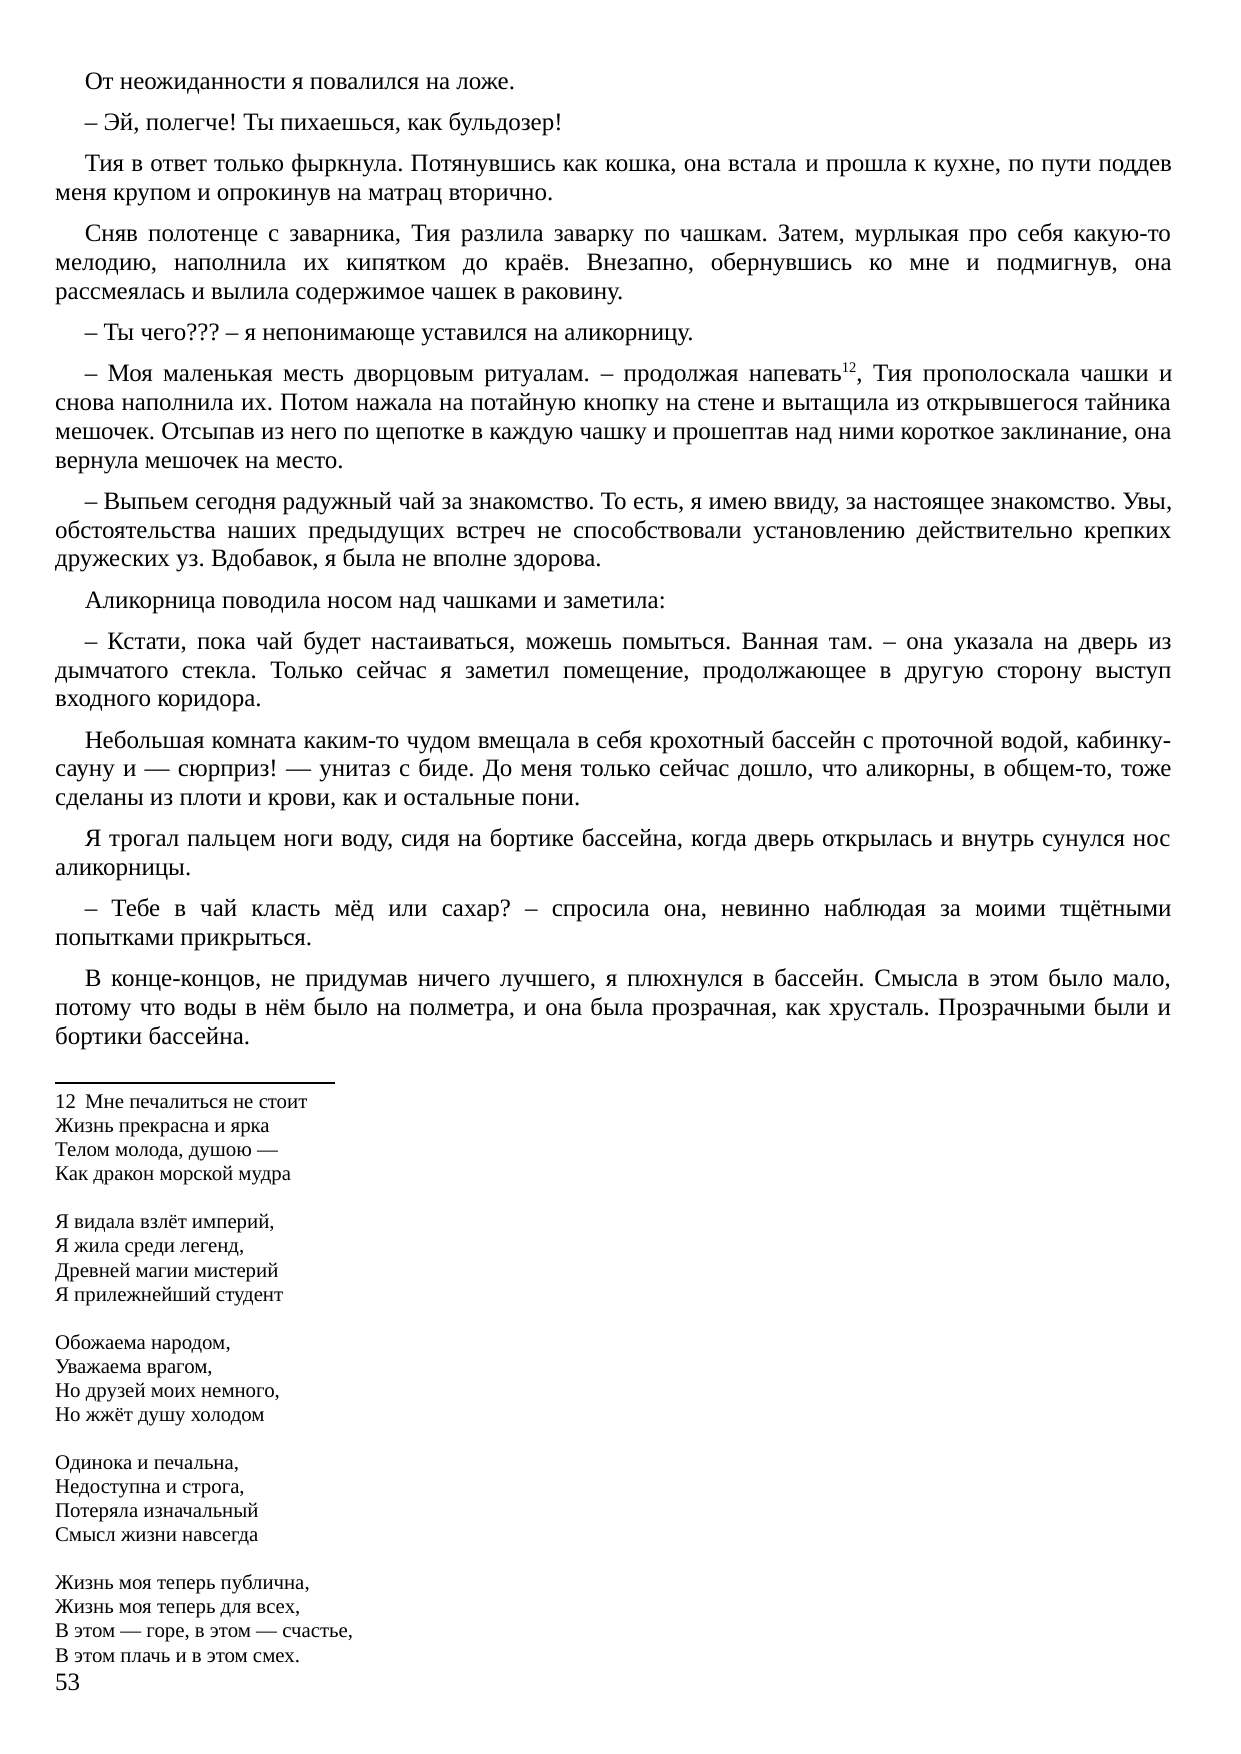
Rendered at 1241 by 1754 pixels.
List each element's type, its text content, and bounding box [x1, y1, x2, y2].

text В этом — горе, в этом — счастье, [55, 1618, 1173, 1642]
text Потеряла изначальный [55, 1498, 1173, 1522]
text Смысл жизни навсегда [55, 1522, 1173, 1546]
text – Кстати, пока чай будет настаиваться, можешь помыться. Ванная там. – она указала на дверь из дымчатого стекла. Только сейчас я заметил помещение, продолжающее в другую сторону выступ входного коридора. [55, 626, 1173, 712]
text – Ты чего??? – я непонимающе уставился на аликорницу. [55, 317, 1173, 346]
text Я жила среди легенд, [55, 1233, 1173, 1257]
text Небольшая комната каким-то чудом вмещала в себя крохотный бассейн с проточной водой, кабинку-сауну и — сюрприз! — унитаз с биде. До меня только сейчас дошло, что аликорны, в общем-то, тоже сделаны из плоти и крови, как и остальные пони. [55, 725, 1173, 811]
text – Эй, полегче! Ты пихаешься, как бульдозер! [55, 107, 1173, 136]
text Жизнь моя теперь публична, [55, 1570, 1173, 1594]
text Но жжёт душу холодом [55, 1402, 1173, 1426]
text – Моя маленькая месть дворцовым ритуалам. – продолжая напевать, Тия прополоскала чашки и снова наполнила их. Потом нажала на потайную кнопку на стене и вытащила из открывшегося тайника мешочек. Отсыпав из него по щепотке в каждую чашку и прошептав над ними короткое заклинание, она вернула мешочек на место. [55, 358, 1173, 473]
text Аликорница поводила носом над чашками и заметила: [55, 585, 1173, 613]
text Одинока и печальна, [55, 1450, 1173, 1474]
text – Выпьем сегодня радужный чай за знакомство. То есть, я имею ввиду, за настоящее знакомство. Увы, обстоятельства наших предыдущих встреч не способствовали установлению действительно крепких дружеских уз. Вдобавок, я была не вполне здорова. [55, 486, 1173, 572]
text Недоступна и строга, [55, 1474, 1173, 1498]
text Уважаема врагом, [55, 1354, 1173, 1378]
text Обожаема народом, [55, 1330, 1173, 1354]
text Как дракон морской мудра [55, 1161, 1173, 1185]
text Жизнь прекрасна и ярка [55, 1113, 1173, 1137]
text В конце-концов, не придумав ничего лучшего, я плюхнулся в бассейн. Смысла в этом было мало, потому что воды в нём было на полметра, и она была прозрачная, как хрусталь. Прозрачными были и бортики бассейна. [55, 963, 1173, 1050]
text Жизнь моя теперь для всех, [55, 1594, 1173, 1618]
text Телом молода, душою — [55, 1137, 1173, 1161]
text Сняв полотенце с заварника, Тия разлила заварку по чашкам. Затем, мурлыкая про себя какую-то мелодию, наполнила их кипятком до краёв. Внезапно, обернувшись ко мне и подмигнув, она рассмеялась и вылила содержимое чашек в раковину. [55, 218, 1173, 305]
text Древней магии мистерий [55, 1257, 1173, 1282]
text Тия в ответ только фыркнула. Потянувшись как кошка, она встала и прошла к кухне, по пути поддев меня крупом и опрокинув на матрац вторично. [55, 148, 1173, 206]
text Я видала взлёт империй, [55, 1209, 1173, 1233]
text Но друзей моих немного, [55, 1378, 1173, 1402]
text Мне печалиться не стоит [55, 1089, 1173, 1113]
text Я прилежнейший студент [55, 1282, 1173, 1306]
text От неожиданности я повалился на ложе. [55, 66, 1173, 95]
text – Тебе в чай класть мёд или сахар? – спросила она, невинно наблюдая за моими тщётными попытками прикрыться. [55, 893, 1173, 951]
text Я трогал пальцем ноги воду, сидя на бортике бассейна, когда дверь открылась и внутрь сунулся нос аликорницы. [55, 823, 1173, 881]
text В этом плачь и в этом смех. [55, 1642, 1173, 1667]
